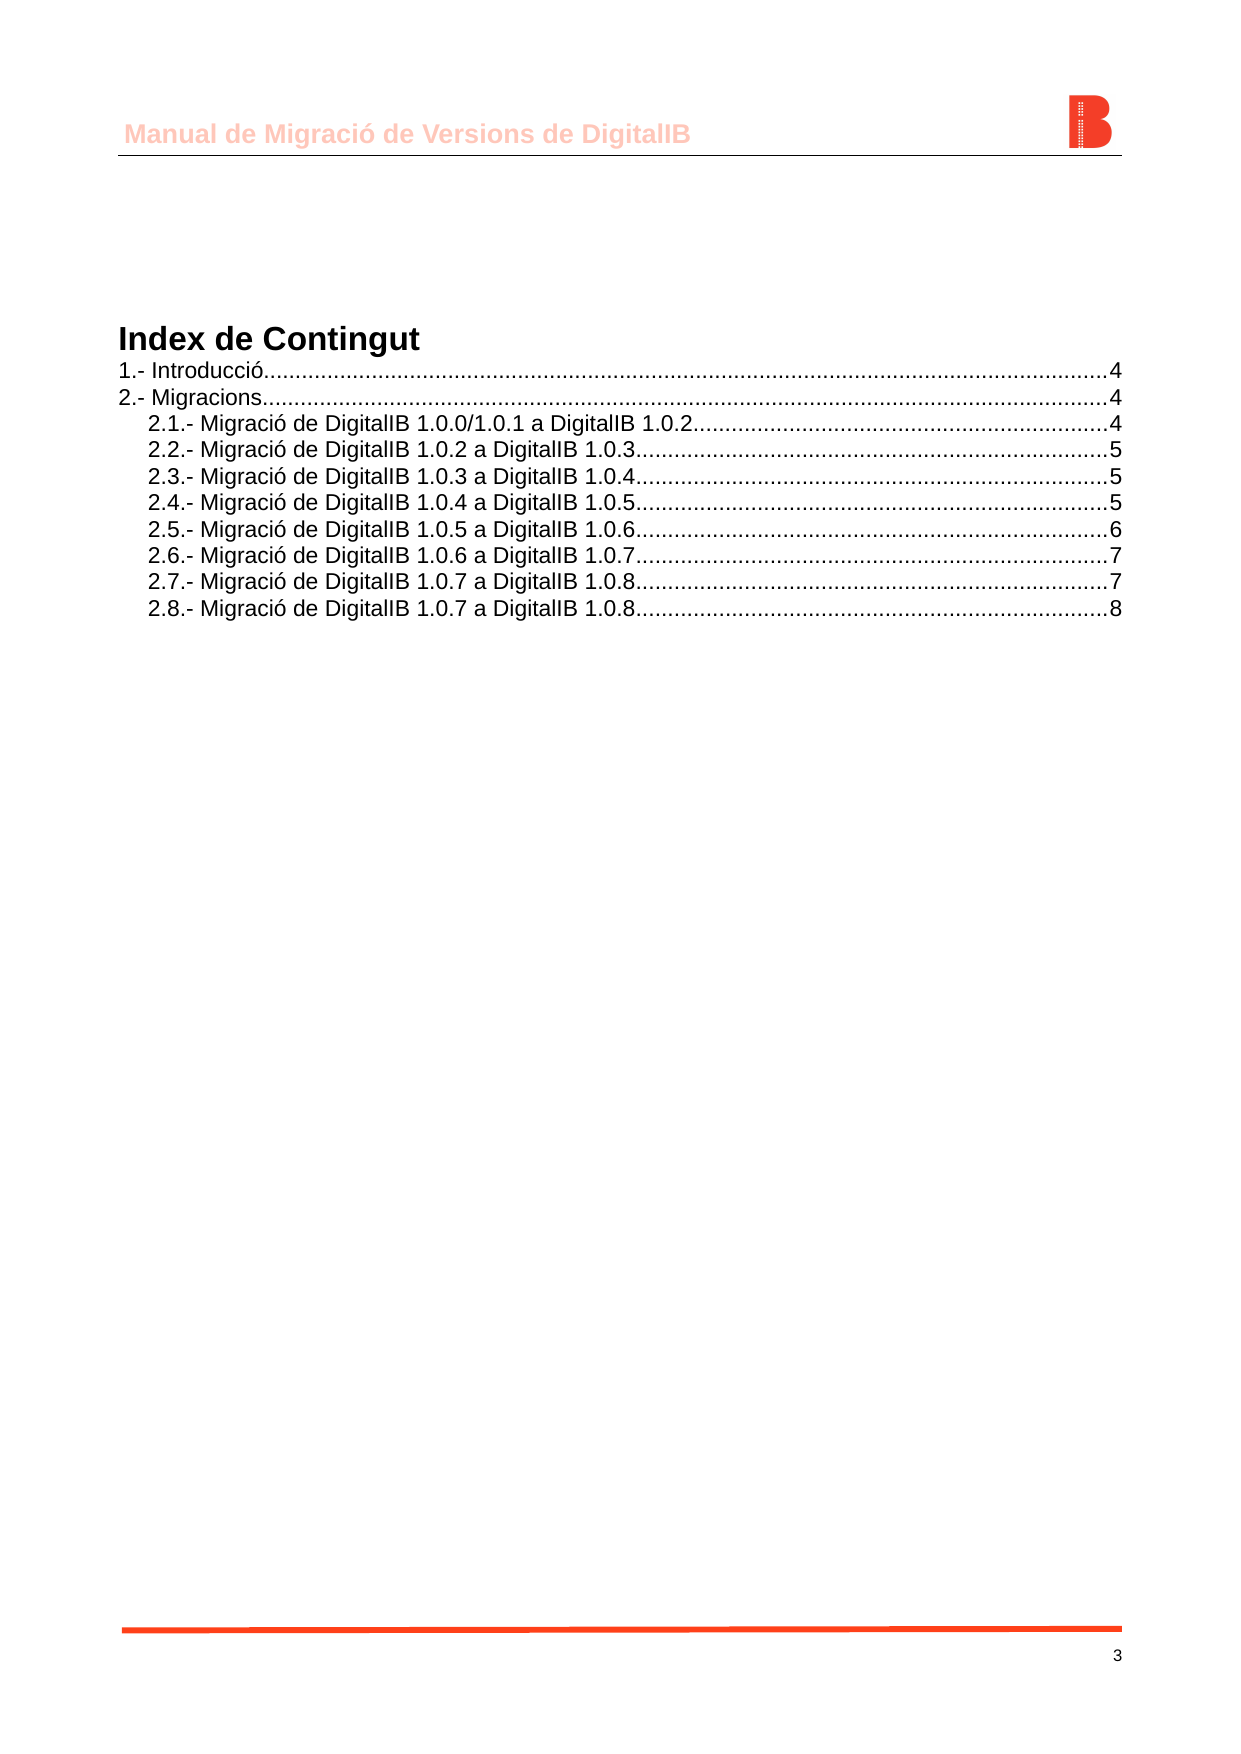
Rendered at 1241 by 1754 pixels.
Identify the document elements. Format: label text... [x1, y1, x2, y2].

text 2.5.- Migració de DigitalIB 1.0.5 a DigitalIB 1.0.6 6 [148, 516, 1122, 542]
text 2.3.- Migració de DigitalIB 1.0.3 a DigitalIB 1.0.4 5 [148, 463, 1122, 489]
text 2.2.- Migració de DigitalIB 1.0.2 a DigitalIB 1.0.3 5 [148, 436, 1122, 463]
text 2.4.- Migració de DigitalIB 1.0.4 a DigitalIB 1.0.5 5 [148, 489, 1122, 516]
text 1.- Introducció 4 [118, 357, 1122, 384]
text 2.7.- Migració de DigitalIB 1.0.7 a DigitalIB 1.0.8 7 [148, 568, 1122, 594]
text 2.6.- Migració de DigitalIB 1.0.6 a DigitalIB 1.0.7 7 [148, 542, 1122, 568]
text 2.8.- Migració de DigitalIB 1.0.7 a DigitalIB 1.0.8 8 [148, 594, 1122, 621]
text 2.- Migracions 4 [118, 384, 1122, 410]
text 2.1.- Migració de DigitalIB 1.0.0/1.0.1 a DigitalIB 1.0.2 4 [148, 410, 1122, 436]
subtitle Index de Contingut [118, 319, 1122, 357]
picture [1063, 94, 1117, 150]
